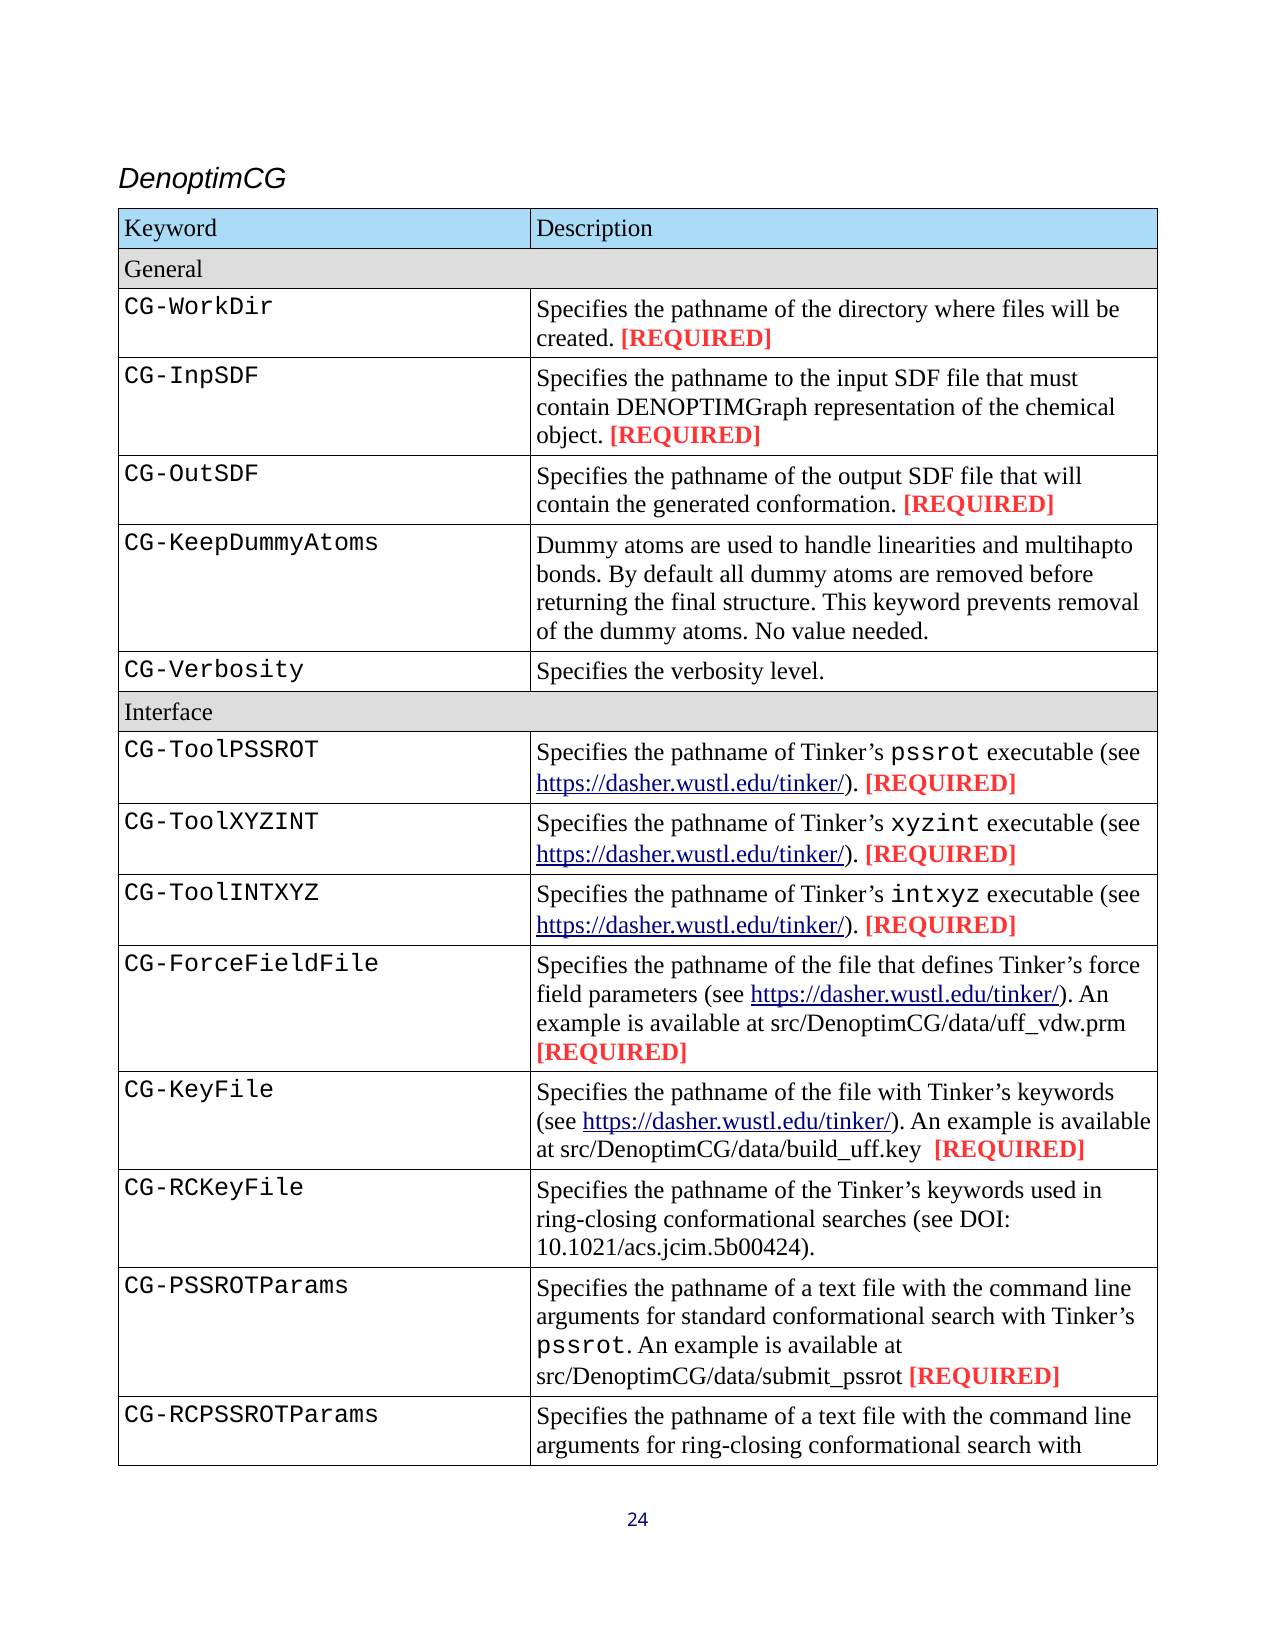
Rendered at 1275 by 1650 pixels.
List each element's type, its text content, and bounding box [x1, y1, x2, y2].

table_cell Specifies the pathname of Tinker’s xyzint executable (see https://dasher.wustl.edu/tinker/). [REQUIRED] [531, 804, 1157, 873]
table_cell CG-PSSROTParams [119, 1268, 530, 1396]
table_cell CG-Verbosity [119, 652, 530, 691]
table_cell CG-InpSDF [119, 358, 530, 455]
table_cell CG-ToolPSSROT [119, 732, 530, 802]
table_cell Specifies the verbosity level. [531, 652, 1157, 691]
table_cell CG-RCPSSROTParams [119, 1397, 530, 1464]
table_header Keyword [119, 209, 530, 248]
table_cell CG-ToolXYZINT [119, 804, 530, 873]
table_cell CG-OutSDF [119, 456, 530, 524]
table_cell CG-KeyFile [119, 1072, 530, 1169]
table_cell Specifies the pathname of the file that defines Tinker’s force field parameters (see https://dasher.wustl.edu/tinker/). An example is available at src/DenoptimCG/data/uff_vdw.prm [REQUIRED] [531, 946, 1157, 1071]
subtitle DenoptimCG [118, 161, 1157, 195]
table_cell Specifies the pathname of Tinker’s intxyz executable (see https://dasher.wustl.edu/tinker/). [REQUIRED] [531, 875, 1157, 945]
table_cell CG-ForceFieldFile [119, 946, 530, 1071]
table_cell CG-KeepDummyAtoms [119, 525, 530, 651]
table_cell Specifies the pathname of the directory where files will be created. [REQUIRED] [531, 289, 1157, 357]
table_cell Dummy atoms are used to handle linearities and multihapto bonds. By default all dummy atoms are removed before returning the final structure. This keyword prevents removal of the dummy atoms. No value needed. [531, 525, 1157, 651]
table_header Description [531, 209, 1157, 248]
table_cell Specifies the pathname to the input SDF file that must contain DENOPTIMGraph representation of the chemical object. [REQUIRED] [531, 358, 1157, 455]
table_cell Interface [119, 692, 1157, 731]
table_cell Specifies the pathname of the output SDF file that will contain the generated conformation. [REQUIRED] [531, 456, 1157, 524]
table_cell Specifies the pathname of a text file with the command line arguments for ring-closing conformational search with [531, 1397, 1157, 1464]
table_cell Specifies the pathname of the file with Tinker’s keywords (see https://dasher.wustl.edu/tinker/). An example is available at src/DenoptimCG/data/build_uff.key [REQUIRED] [531, 1072, 1157, 1169]
table_cell CG-WorkDir [119, 289, 530, 357]
table_cell Specifies the pathname of the Tinker’s keywords used in ring-closing conformational searches (see DOI: 10.1021/acs.jcim.5b00424). [531, 1170, 1157, 1267]
table_cell CG-RCKeyFile [119, 1170, 530, 1267]
table_cell General [119, 249, 1157, 288]
table_cell Specifies the pathname of Tinker’s pssrot executable (see https://dasher.wustl.edu/tinker/). [REQUIRED] [531, 732, 1157, 802]
table_cell Specifies the pathname of a text file with the command line arguments for standard conformational search with Tinker’s pssrot. An example is available at src/DenoptimCG/data/submit_pssrot [REQUIRED] [531, 1268, 1157, 1396]
table_cell CG-ToolINTXYZ [119, 875, 530, 945]
